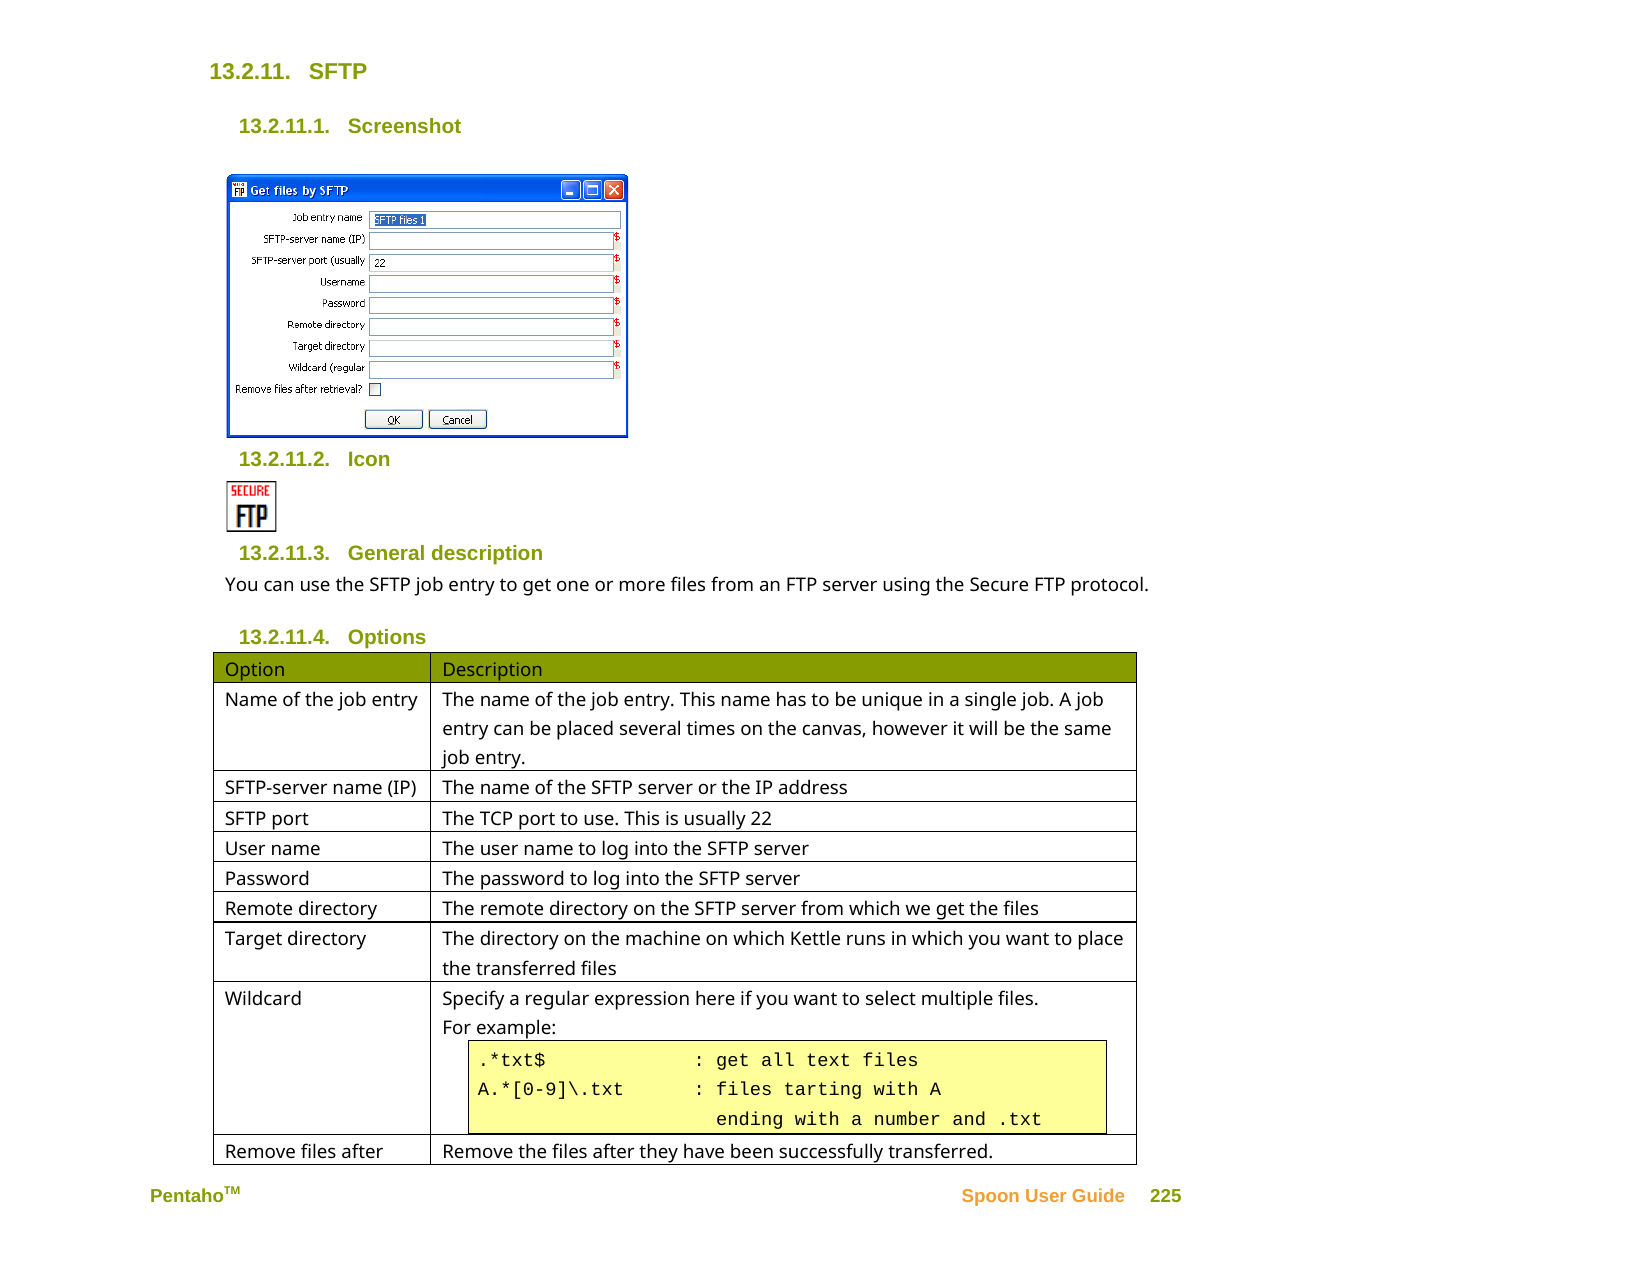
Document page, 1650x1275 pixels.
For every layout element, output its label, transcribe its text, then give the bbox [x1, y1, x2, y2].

table_cell Specify a regular expression here if you want to select multiple files. For example: .*txt$ : get all text files A.*[0-9]\.txt : files tarting with A ending with a number and .txt [431, 982, 1136, 1134]
table_header Option [214, 653, 430, 682]
subtitle Options [239, 616, 1500, 651]
table_cell The TCP port to use. This is usually 22 [431, 802, 1136, 831]
subtitle Icon [239, 444, 1500, 473]
table_cell The directory on the machine on which Kettle runs in which you want to place the transferred files [431, 923, 1136, 981]
table_cell Password [214, 862, 430, 891]
table_cell The password to log into the SFTP server [431, 862, 1136, 891]
table_header Description [431, 653, 1136, 682]
table_cell Remove the files after they have been successfully transferred. [431, 1135, 1136, 1164]
table_cell Wildcard [214, 982, 430, 1134]
table_cell SFTP-server name (IP) [214, 771, 430, 801]
table_cell Target directory [214, 923, 430, 981]
table_cell Remove files after [214, 1135, 430, 1164]
subtitle Screenshot [239, 106, 1500, 141]
table_cell The name of the job entry. This name has to be unique in a single job. A job entry can be placed several times on the canvas, however it will be the same job entry. [431, 683, 1136, 770]
table_cell The remote directory on the SFTP server from which we get the files [431, 892, 1136, 921]
table_cell The name of the SFTP server or the IP address [431, 771, 1136, 801]
table_cell SFTP port [214, 802, 430, 831]
subtitle General description [239, 538, 1500, 568]
table_cell Remote directory [214, 892, 430, 921]
picture [226, 481, 277, 532]
table_cell User name [214, 832, 430, 861]
table_cell The user name to log into the SFTP server [431, 832, 1136, 861]
subtitle SFTP [209, 52, 1500, 87]
text You can use the SFTP job entry to get one or more files from an FTP server using the Secure FTP protocol. [225, 568, 1500, 597]
table_cell Name of the job entry [214, 683, 430, 770]
picture [226, 174, 629, 438]
